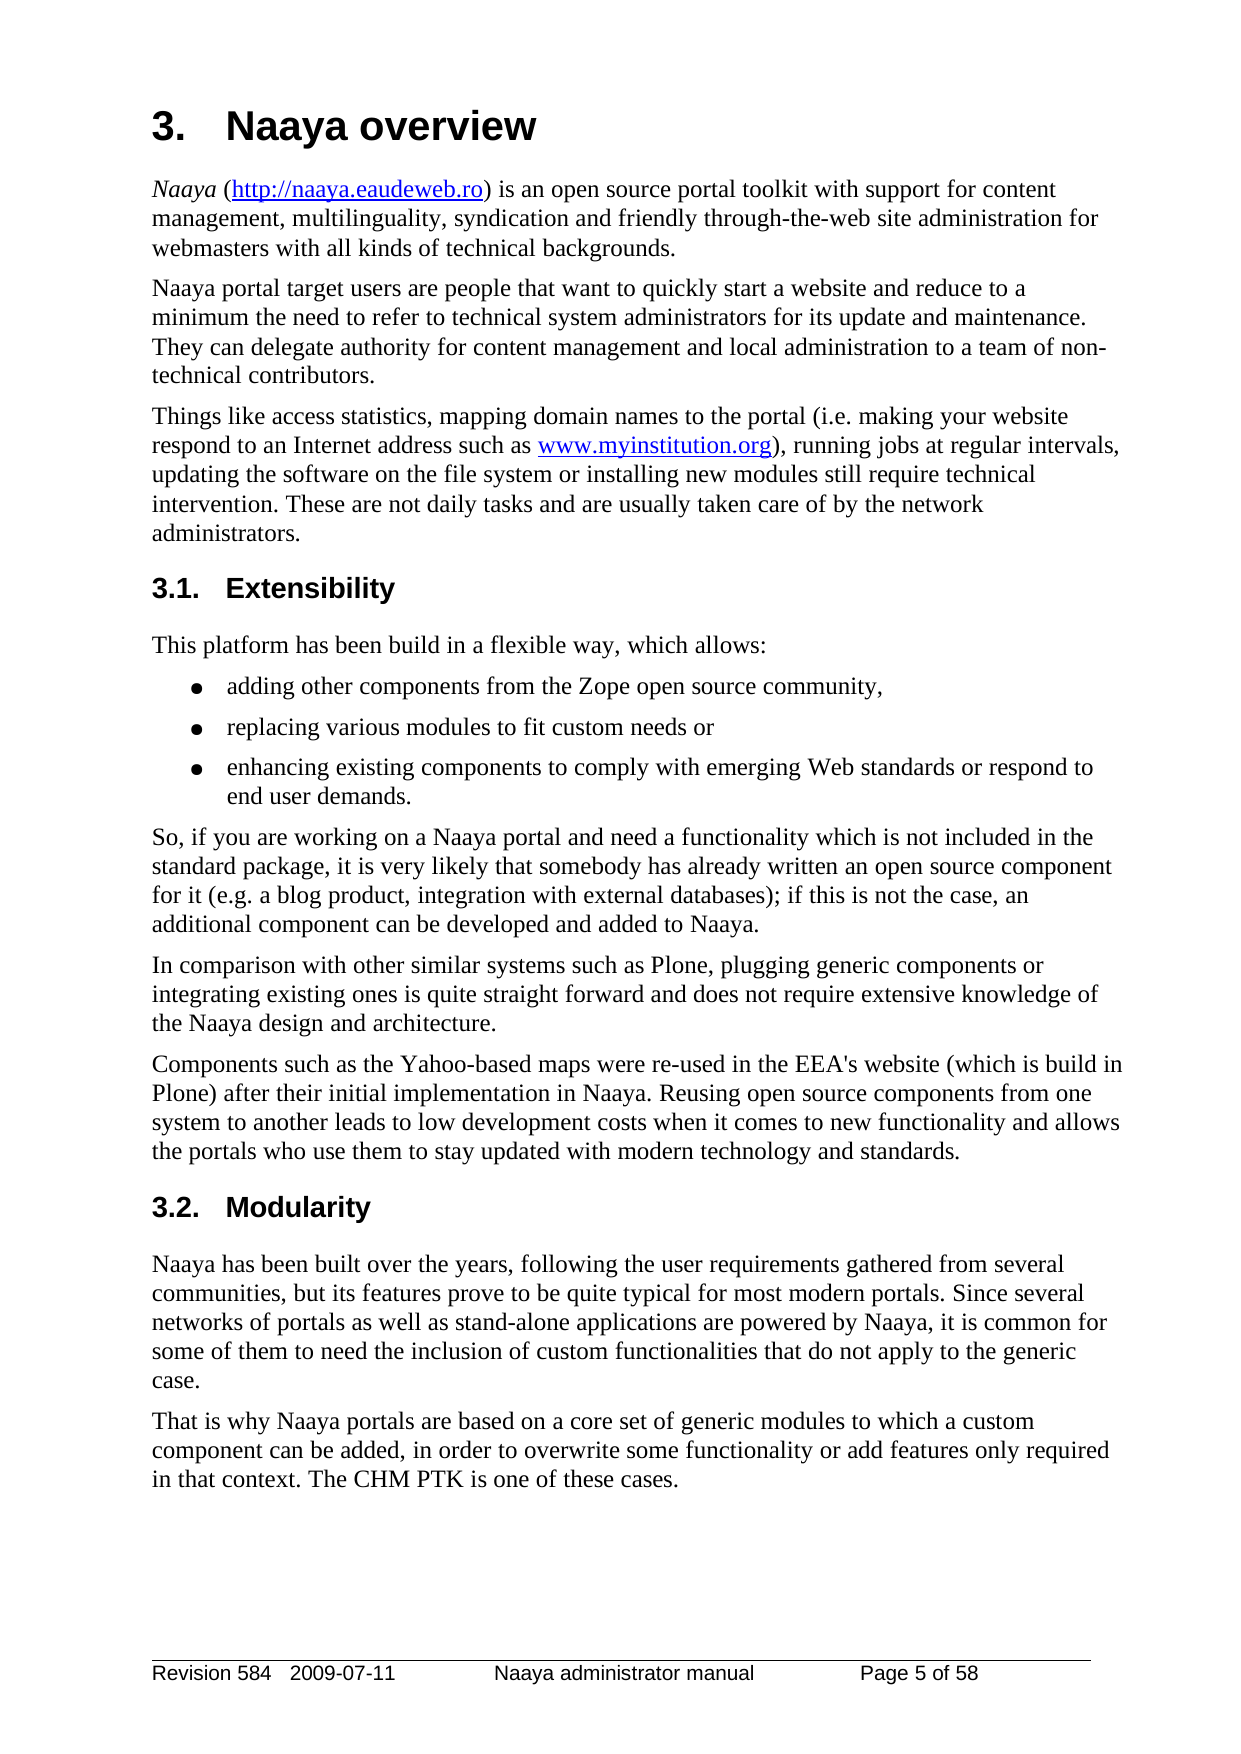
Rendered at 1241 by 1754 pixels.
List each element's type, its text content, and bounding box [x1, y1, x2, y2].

subtitle Modularity [152, 1190, 1128, 1224]
list adding other components from the Zope open source community, [189, 671, 1128, 699]
subtitle Naaya overview [151, 102, 1128, 149]
text Naaya has been built over the years, following the user requirements gathered from several communities, but its features prove to be quite typical for most modern portals. Since several networks of portals as well as stand-alone applications are powered by Naaya, it is common for some of them to need the inclusion of custom functionalities that do not apply to the generic case. [152, 1248, 1128, 1394]
list replacing various modules to fit custom needs or [189, 711, 1128, 740]
text Components such as the Yahoo-based maps were re-used in the EEA's website (which is build in Plone) after their initial implementation in Naaya. Reusing open source components from one system to another leads to low development costs when it comes to new functionality and allows the portals who use them to stay updated with modern technology and standards. [152, 1049, 1128, 1165]
list enhancing existing components to comply with emerging Web standards or respond to end user demands. [189, 752, 1128, 810]
text Naaya portal target users are people that want to quickly start a website and reduce to a minimum the need to refer to technical system administrators for its update and maintenance. They can delegate authority for content management and local administration to a team of non-technical contributors. [152, 273, 1128, 389]
text So, if you are working on a Naaya portal and need a functionality which is not included in the standard package, it is very likely that somebody has already written an open source component for it (e.g. a blog product, integration with external databases); if this is not the case, an additional component can be developed and added to Naaya. [152, 822, 1128, 938]
text That is why Naaya portals are based on a core set of generic modules to which a custom component can be added, in order to overwrite some functionality or add features only required in that context. The CHM PTK is one of these cases. [152, 1406, 1128, 1493]
text Things like access statistics, mapping domain names to the portal (i.e. making your website respond to an Internet address such as www.myinstitution.org), running jobs at regular intervals, updating the software on the file system or installing new modules still require technical intervention. These are not daily tasks and are usually taken care of by the network administrators. [152, 401, 1128, 547]
text Naaya (http://naaya.eaudeweb.ro) is an open source portal toolkit with support for content management, multilinguality, syndication and friendly through-the-web site administration for webmasters with all kinds of technical backgrounds. [152, 174, 1128, 261]
text This platform has been build in a flexible way, which allows: [152, 630, 1128, 659]
subtitle Extensibility [152, 571, 1128, 605]
text In comparison with other similar systems such as Plone, plugging generic components or integrating existing ones is quite straight forward and does not require extensive knowledge of the Naaya design and architecture. [152, 950, 1128, 1037]
